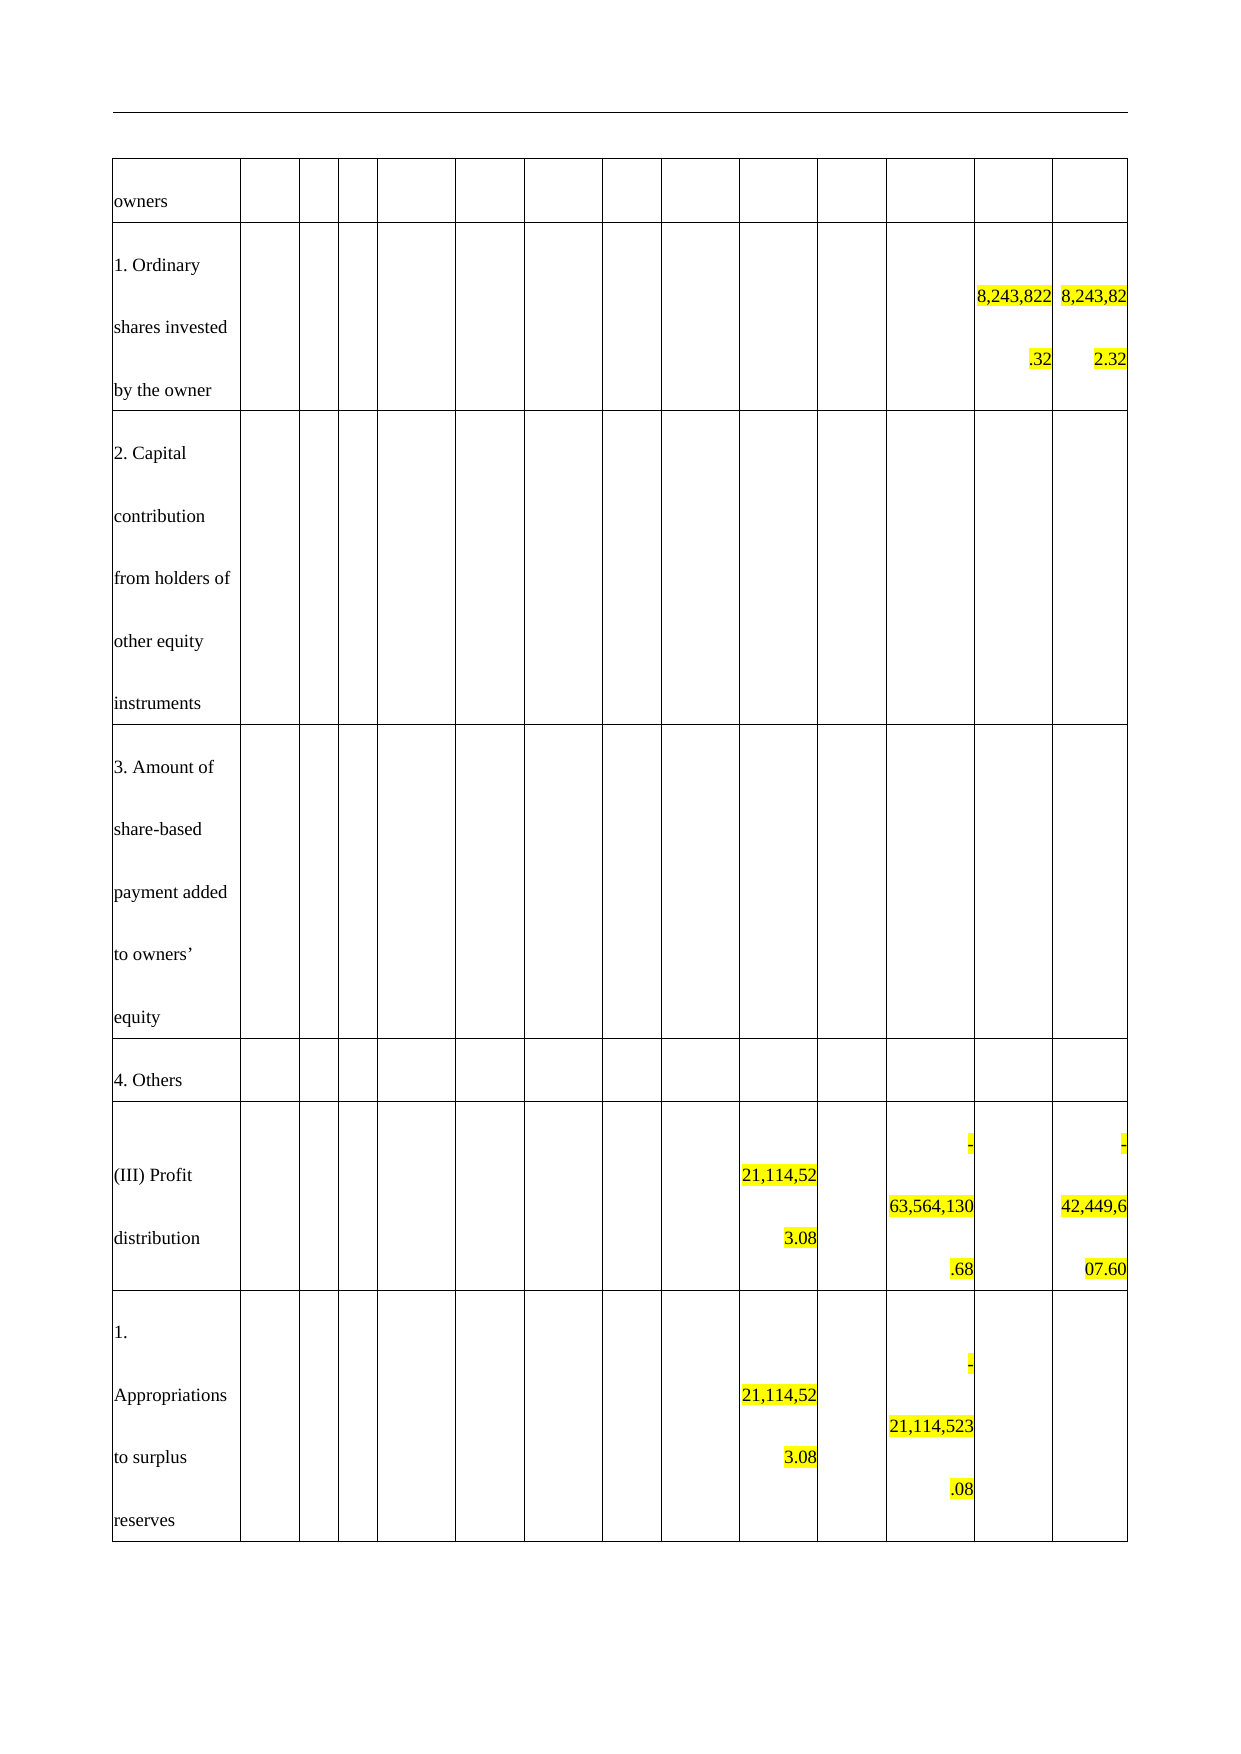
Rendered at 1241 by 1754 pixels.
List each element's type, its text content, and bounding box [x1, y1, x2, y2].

table_cell [1053, 1039, 1127, 1101]
table_cell [300, 159, 338, 222]
table_cell [241, 725, 299, 1037]
table_cell -21,114,523.08 [887, 1291, 974, 1541]
table_cell 21,114,523.08 [740, 1291, 817, 1541]
table_cell [603, 223, 661, 410]
table_cell [740, 159, 817, 222]
table_cell [1053, 159, 1127, 222]
table_cell [300, 411, 338, 724]
table_cell [603, 411, 661, 724]
table_cell [339, 411, 377, 724]
table_cell [603, 1102, 661, 1289]
table_cell [887, 725, 974, 1037]
table_cell [339, 725, 377, 1037]
table_cell -42,449,607.60 [1053, 1102, 1127, 1289]
table_cell [300, 1291, 338, 1541]
table_cell [456, 411, 524, 724]
table_cell [603, 159, 661, 222]
table_cell [525, 1102, 602, 1289]
table_cell [525, 159, 602, 222]
table_cell [662, 1291, 739, 1541]
table_cell [662, 223, 739, 410]
table_cell [300, 1039, 338, 1101]
table_cell 4. Others [113, 1039, 240, 1101]
table_cell [1053, 1291, 1127, 1541]
table_cell 1. Ordinary shares invested by the owner [113, 223, 240, 410]
table_cell [1053, 411, 1127, 724]
table_cell [378, 725, 455, 1037]
table_cell [662, 1039, 739, 1101]
table_cell [740, 1039, 817, 1101]
table_cell [887, 411, 974, 724]
table_cell [456, 1102, 524, 1289]
table_cell [339, 1039, 377, 1101]
table_cell [603, 725, 661, 1037]
table_cell 1. Appropriations to surplus reserves [113, 1291, 240, 1541]
table_cell [241, 1102, 299, 1289]
table_cell [603, 1039, 661, 1101]
table_cell owners [113, 159, 240, 222]
table_cell [300, 223, 338, 410]
table_cell [662, 411, 739, 724]
table_cell [818, 411, 886, 724]
table_cell [740, 223, 817, 410]
table_cell [378, 1291, 455, 1541]
table_cell (III) Profit distribution [113, 1102, 240, 1289]
table_cell [818, 725, 886, 1037]
table_cell [525, 411, 602, 724]
table_cell [1053, 725, 1127, 1037]
table_cell [456, 159, 524, 222]
table_cell [241, 223, 299, 410]
table_cell 8,243,822.32 [1053, 223, 1127, 410]
table_cell 8,243,822.32 [975, 223, 1052, 410]
table_cell [378, 159, 455, 222]
table_cell [378, 1039, 455, 1101]
table_cell [662, 1102, 739, 1289]
table_cell [339, 159, 377, 222]
table_cell [740, 411, 817, 724]
table_cell [456, 1291, 524, 1541]
table_cell [975, 159, 1052, 222]
table_cell 2. Capital contribution from holders of other equity instruments [113, 411, 240, 724]
table_cell [378, 411, 455, 724]
table_cell [241, 1039, 299, 1101]
table_cell [975, 1291, 1052, 1541]
table_cell 21,114,523.08 [740, 1102, 817, 1289]
table_cell [975, 725, 1052, 1037]
table_cell 3. Amount of share-based payment added to owners’ equity [113, 725, 240, 1037]
table_cell [339, 1102, 377, 1289]
table_cell [603, 1291, 661, 1541]
table_cell [525, 1039, 602, 1101]
table_cell [887, 1039, 974, 1101]
table_cell [887, 223, 974, 410]
table_cell [300, 725, 338, 1037]
table_cell [887, 159, 974, 222]
table_cell [818, 1291, 886, 1541]
table_cell -63,564,130.68 [887, 1102, 974, 1289]
table_cell [818, 159, 886, 222]
table_cell [339, 1291, 377, 1541]
table_cell [456, 725, 524, 1037]
table_cell [818, 223, 886, 410]
table_cell [818, 1039, 886, 1101]
table_cell [662, 725, 739, 1037]
table_cell [241, 411, 299, 724]
table_cell [241, 159, 299, 222]
table_cell [339, 223, 377, 410]
table_cell [378, 223, 455, 410]
table_cell [740, 725, 817, 1037]
table_cell [525, 223, 602, 410]
table_cell [975, 1102, 1052, 1289]
table_cell [378, 1102, 455, 1289]
table_cell [525, 725, 602, 1037]
table_cell [456, 1039, 524, 1101]
table_cell [456, 223, 524, 410]
table_cell [300, 1102, 338, 1289]
table_cell [975, 411, 1052, 724]
table_cell [241, 1291, 299, 1541]
table_cell [525, 1291, 602, 1541]
table_cell [975, 1039, 1052, 1101]
table_cell [662, 159, 739, 222]
table_cell [818, 1102, 886, 1289]
